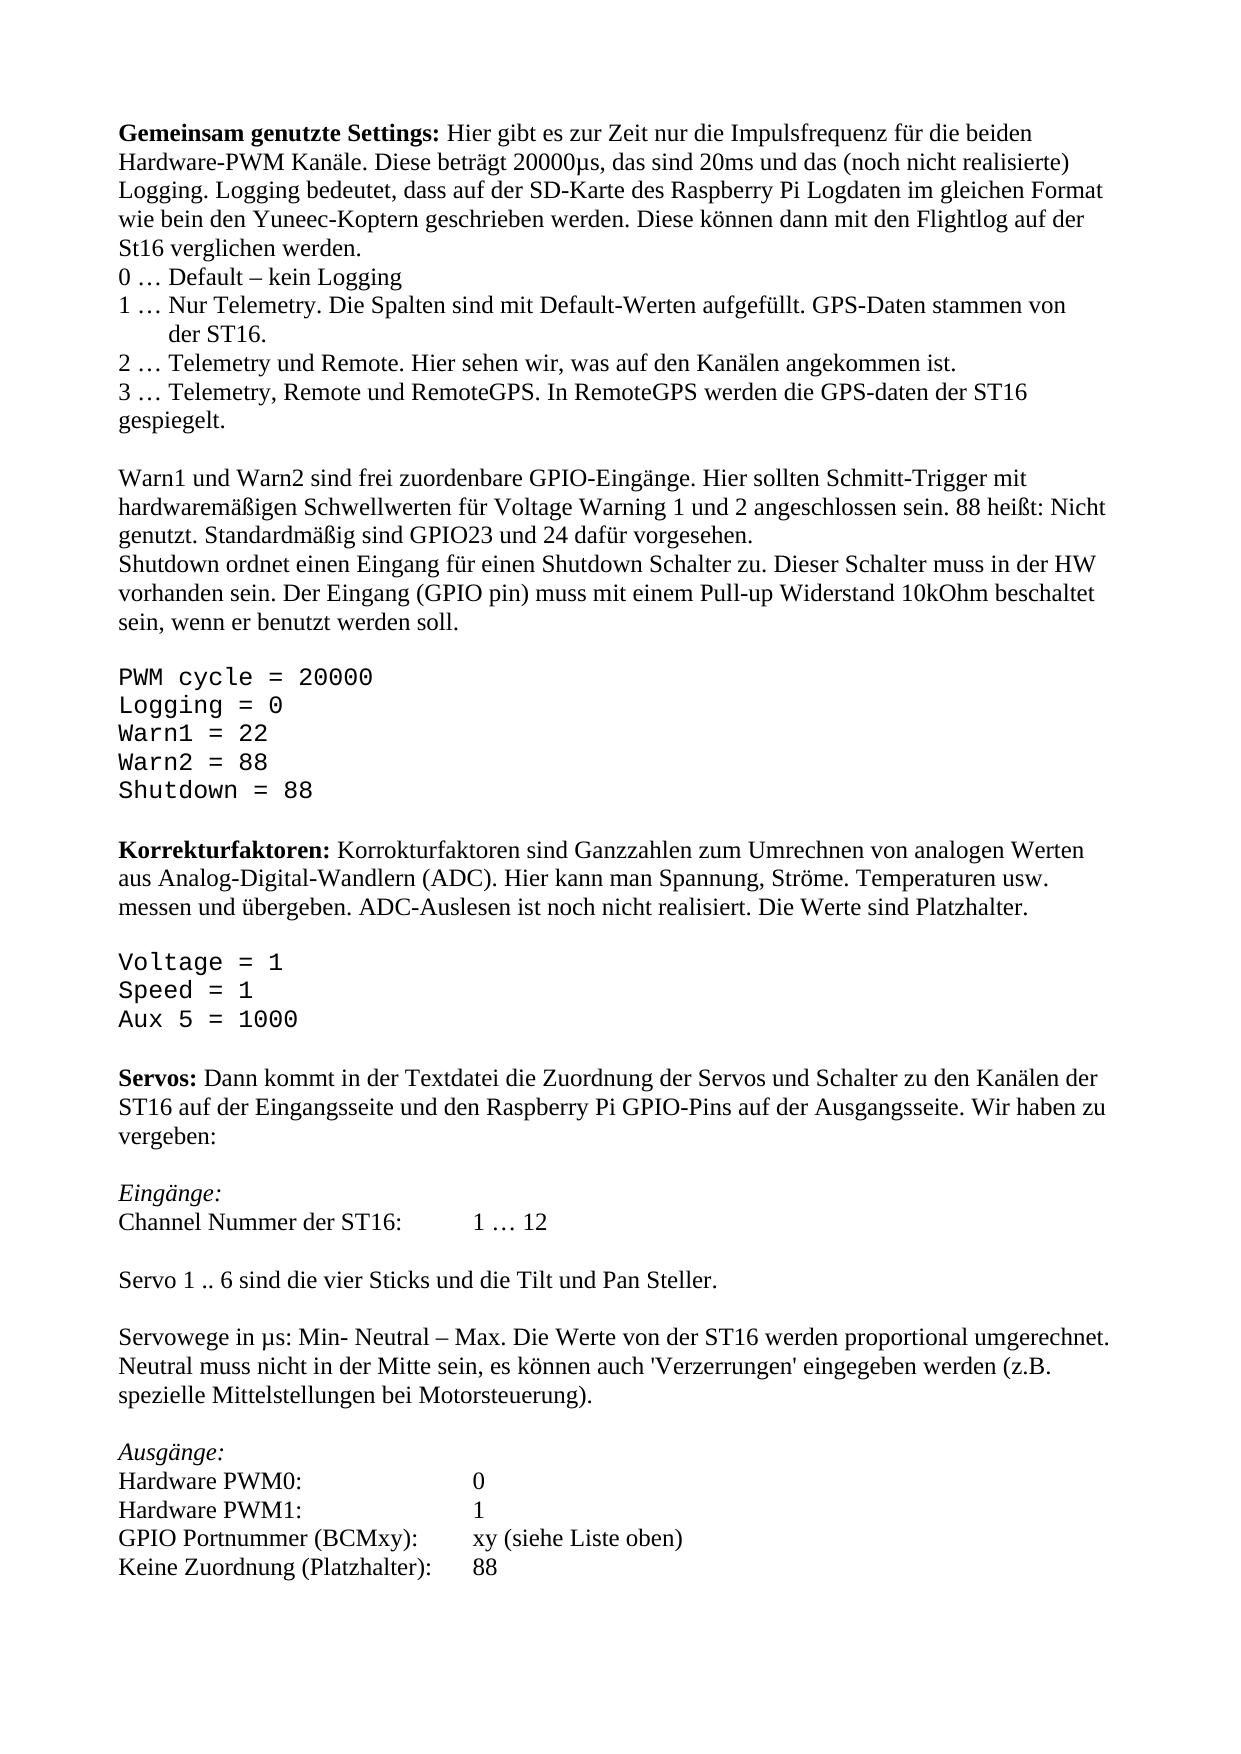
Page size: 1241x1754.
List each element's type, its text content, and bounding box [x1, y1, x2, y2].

text Warn2 = 88 [118, 749, 1122, 778]
text Warn1 = 22 [118, 721, 1122, 749]
text Hardware PWM0: 0 Hardware PWM1: 1 GPIO Portnummer (BCMxy): xy (siehe Liste oben) Keine Zuordnung (Platzhalter): 88 [118, 1466, 1122, 1610]
text 1 … Nur Telemetry. Die Spalten sind mit Default-Werten aufgefüllt. GPS-Daten stammen von [118, 291, 1122, 319]
text Servo 1 .. 6 sind die vier Sticks und die Tilt und Pan Steller. [118, 1265, 1122, 1293]
text Servowege in µs: Min- Neutral – Max. Die Werte von der ST16 werden proportional umgerechnet. Neutral muss nicht in der Mitte sein, es können auch 'Verzerrungen' eingegeben werden (z.B. spezielle Mittelstellungen bei Motorsteuerung). [118, 1322, 1122, 1408]
text Channel Nummer der ST16: 1 … 12 [118, 1207, 1122, 1236]
text der ST16. [118, 319, 1122, 348]
text 2 … Telemetry und Remote. Hier sehen wir, was auf den Kanälen angekommen ist. [118, 348, 1122, 377]
text 0 … Default – kein Logging [118, 262, 1122, 291]
text Servos: Dann kommt in der Textdatei die Zuordnung der Servos und Schalter zu den Kanälen der ST16 auf der Eingangsseite und den Raspberry Pi GPIO-Pins auf der Ausgangsseite. Wir haben zu vergeben: [118, 1063, 1122, 1178]
text Voltage = 1 Speed = 1 Aux 5 = 1000 [118, 921, 1122, 1063]
text Eingänge: [118, 1178, 1122, 1207]
text Warn1 und Warn2 sind frei zuordenbare GPIO-Eingänge. Hier sollten Schmitt-Trigger mit hardwaremäßigen Schwellwerten für Voltage Warning 1 und 2 angeschlossen sein. 88 heißt: Nicht genutzt. Standardmäßig sind GPIO23 und 24 dafür vorgesehen. [118, 463, 1122, 549]
text Shutdown ordnet einen Eingang für einen Shutdown Schalter zu. Dieser Schalter muss in der HW vorhanden sein. Der Eingang (GPIO pin) muss mit einem Pull-up Widerstand 10kOhm beschaltet sein, wenn er benutzt werden soll. [118, 549, 1122, 636]
text Gemeinsam genutzte Settings: Hier gibt es zur Zeit nur die Impulsfrequenz für die beiden Hardware-PWM Kanäle. Diese beträgt 20000µs, das sind 20ms und das (noch nicht realisierte) Logging. Logging bedeutet, dass auf der SD-Karte des Raspberry Pi Logdaten im gleichen Format wie bein den Yuneec-Koptern geschrieben werden. Diese können dann mit den Flightlog auf der St16 verglichen werden. [118, 118, 1122, 262]
text Shutdown = 88 Korrekturfaktoren: Korrokturfaktoren sind Ganzzahlen zum Umrechnen von analogen Werten aus Analog-Digital-Wandlern (ADC). Hier kann man Spannung, Ströme. Temperaturen usw. messen und übergeben. ADC-Auslesen ist noch nicht realisiert. Die Werte sind Platzhalter. [118, 778, 1122, 921]
text 3 … Telemetry, Remote und RemoteGPS. In RemoteGPS werden die GPS-daten der ST16 gespiegelt. [118, 377, 1122, 434]
text PWM cycle = 20000 Logging = 0 [118, 636, 1122, 721]
text Ausgänge: [118, 1437, 1122, 1466]
